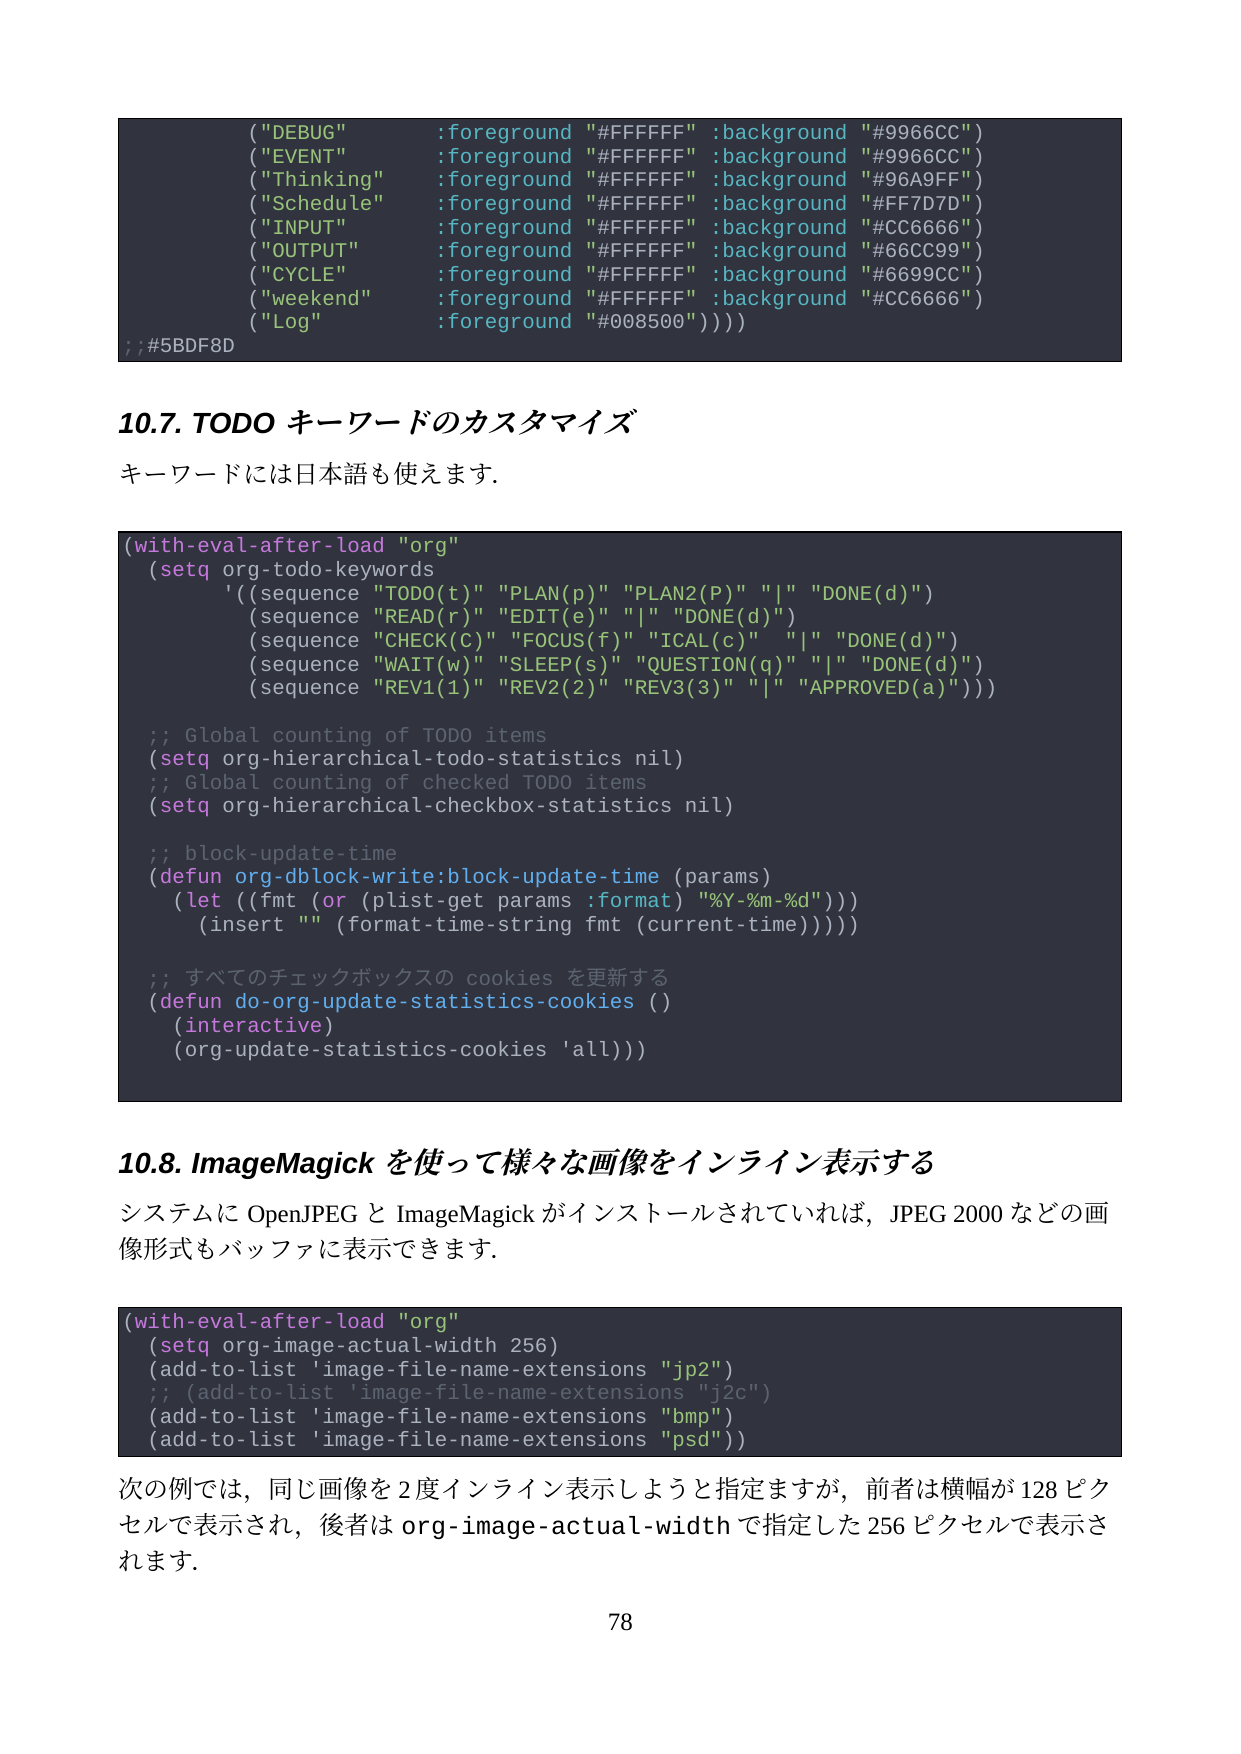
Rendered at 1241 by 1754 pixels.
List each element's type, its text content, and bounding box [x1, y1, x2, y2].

text (org-update-statistics-cookies 'all))) [119, 1035, 1121, 1062]
text ("EVENT" :foreground "#FFFFFF" :background "#9966CC") [119, 142, 1121, 165]
text ;; block-update-time [119, 839, 1121, 862]
text ;; Global counting of TODO items [119, 721, 1121, 744]
text ;; Global counting of checked TODO items [119, 768, 1121, 792]
text (defun org-dblock-write:block-update-time (params) [119, 862, 1121, 886]
text (with-eval-after-load "org" [119, 533, 1121, 555]
text システムに OpenJPEG と ImageMagick がインストールされていれば，JPEG 2000 などの画像形式もバッファに表示できます． [118, 1194, 1122, 1295]
text ("Log" :foreground "#008500")))) [119, 307, 1121, 331]
text (setq org-todo-keywords [119, 555, 1121, 579]
text (sequence "WAIT(w)" "SLEEP(s)" "QUESTION(q)" "|" "DONE(d)") [119, 650, 1121, 673]
text ("INPUT" :foreground "#FFFFFF" :background "#CC6666") [119, 213, 1121, 236]
text ("OUTPUT" :foreground "#FFFFFF" :background "#66CC99") [119, 236, 1121, 260]
text (sequence "CHECK(C)" "FOCUS(f)" "ICAL(c)" "|" "DONE(d)") [119, 626, 1121, 650]
subtitle TODO キーワードのカスタマイズ [118, 400, 1122, 442]
text ("DEBUG" :foreground "#FFFFFF" :background "#9966CC") [119, 119, 1121, 142]
text ;; すべてのチェックボックスの cookies を更新する [119, 957, 1121, 987]
text (insert "" (format-time-string fmt (current-time))))) [119, 910, 1121, 933]
text (add-to-list 'image-file-name-extensions "jp2") [119, 1354, 1121, 1378]
text ("Schedule" :foreground "#FFFFFF" :background "#FF7D7D") [119, 189, 1121, 213]
text (setq org-image-actual-width 256) [119, 1331, 1121, 1354]
text (sequence "REV1(1)" "REV2(2)" "REV3(3)" "|" "APPROVED(a)"))) [119, 673, 1121, 697]
text ("weekend" :foreground "#FFFFFF" :background "#CC6666") [119, 284, 1121, 307]
text (add-to-list 'image-file-name-extensions "psd")) [119, 1426, 1121, 1456]
text ("Thinking" :foreground "#FFFFFF" :background "#96A9FF") [119, 165, 1121, 189]
text (setq org-hierarchical-todo-statistics nil) [119, 744, 1121, 768]
text (sequence "READ(r)" "EDIT(e)" "|" "DONE(d)") [119, 602, 1121, 626]
text 次の例では，同じ画像を2度インライン表示しようと指定ますが，前者は横幅が128ピクセルで表示され，後者は org-image-actual-width で指定した256ピクセルで表示されます． [118, 1469, 1122, 1578]
subtitle ImageMagick を使って様々な画像をインライン表示する [118, 1140, 1122, 1182]
text ("CYCLE" :foreground "#FFFFFF" :background "#6699CC") [119, 260, 1121, 284]
text キーワードには日本語も使えます． [118, 454, 1122, 519]
text (interactive) [119, 1011, 1121, 1035]
text '((sequence "TODO(t)" "PLAN(p)" "PLAN2(P)" "|" "DONE(d)") [119, 579, 1121, 602]
text (with-eval-after-load "org" [119, 1308, 1121, 1331]
text ;;#5BDF8D [119, 331, 1121, 361]
text (let ((fmt (or (plist-get params :format) "%Y-%m-%d"))) [119, 886, 1121, 910]
text (add-to-list 'image-file-name-extensions "bmp") [119, 1402, 1121, 1426]
text (setq org-hierarchical-checkbox-statistics nil) [119, 792, 1121, 815]
text ;; (add-to-list 'image-file-name-extensions "j2c") [119, 1378, 1121, 1402]
text (defun do-org-update-statistics-cookies () [119, 987, 1121, 1011]
